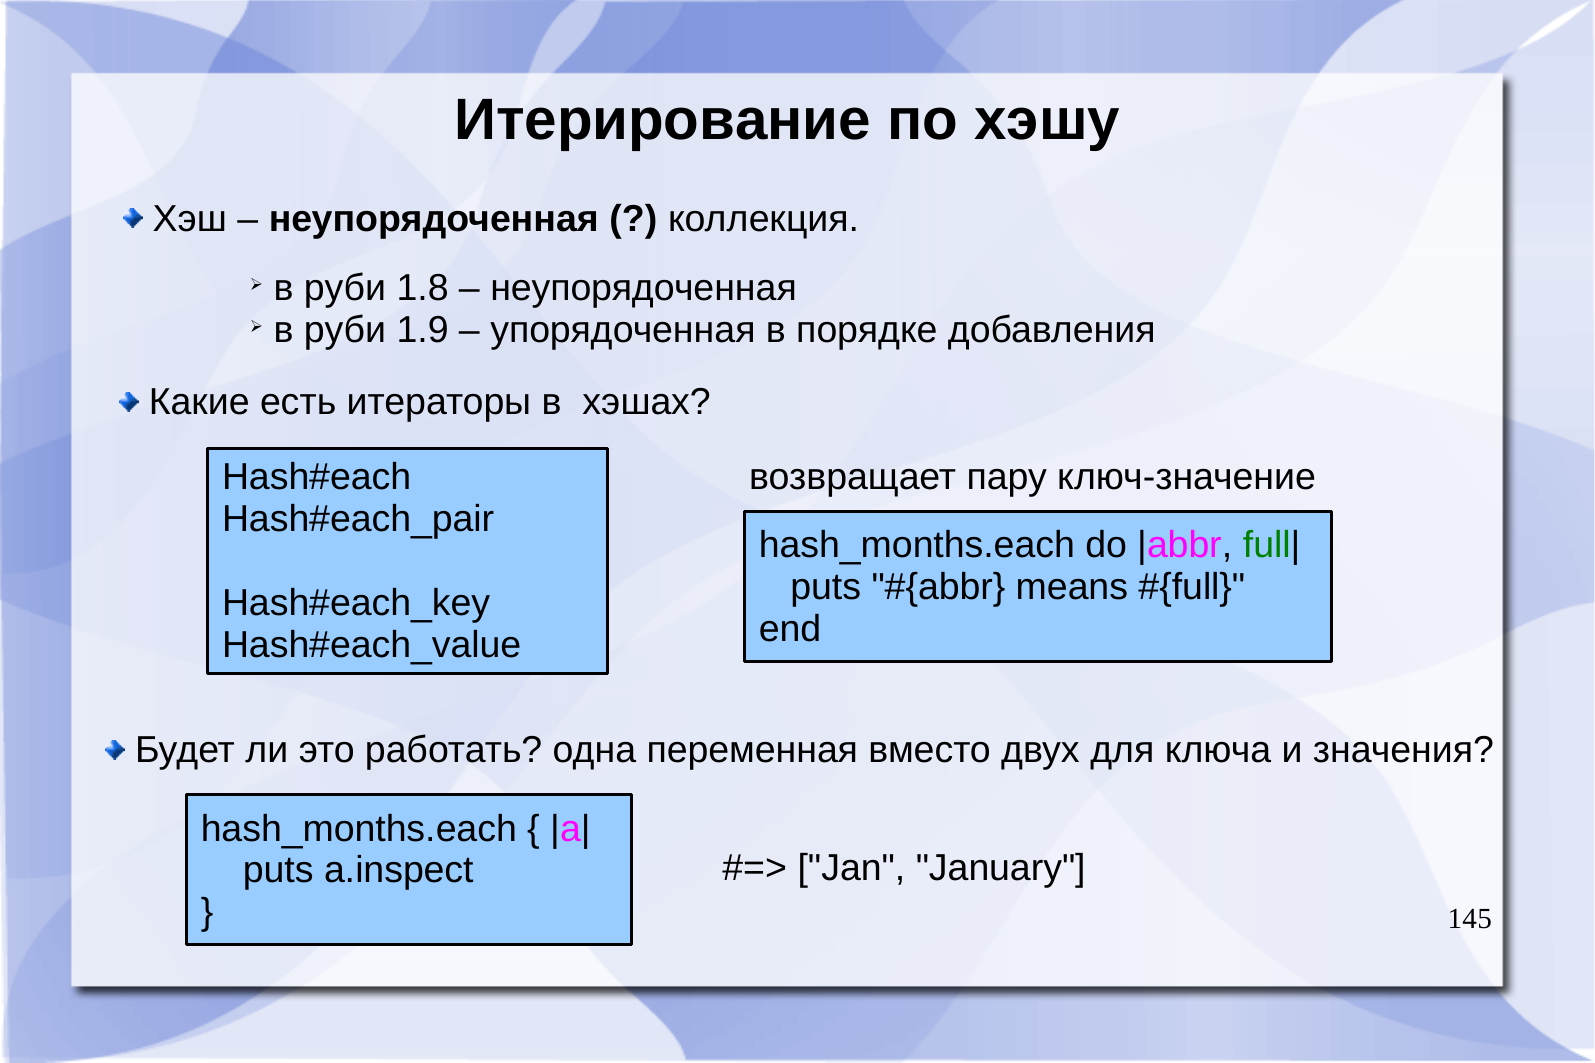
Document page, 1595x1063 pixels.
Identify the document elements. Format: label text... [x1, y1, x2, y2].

text_box Будет ли это работать? одна переменная вместо двух для ключа и значения? [90, 721, 1522, 779]
text_box Hash#each Hash#each_pair Hash#each_key Hash#each_value [207, 448, 608, 674]
text_box в руби 1.8 – неупорядоченная в руби 1.9 – упорядоченная в порядке добавления [235, 258, 1172, 358]
text_box Хэш – неупорядоченная (?) коллекция. [108, 189, 875, 247]
text_box hash_months.each { |a| puts a.inspect } [186, 794, 632, 945]
text_box Какие есть итераторы в хэшах? [104, 373, 727, 431]
picture [0, 0, 1595, 1063]
text_box #=> ["Jan", "January"] [707, 839, 1101, 900]
text_box hash_months.each do |abbr, full| puts "#{abbr} means #{full}" end [744, 511, 1332, 662]
title Итерирование по хэшу [75, 75, 1501, 164]
text_box возвращает пару ключ-значение [734, 448, 1332, 506]
